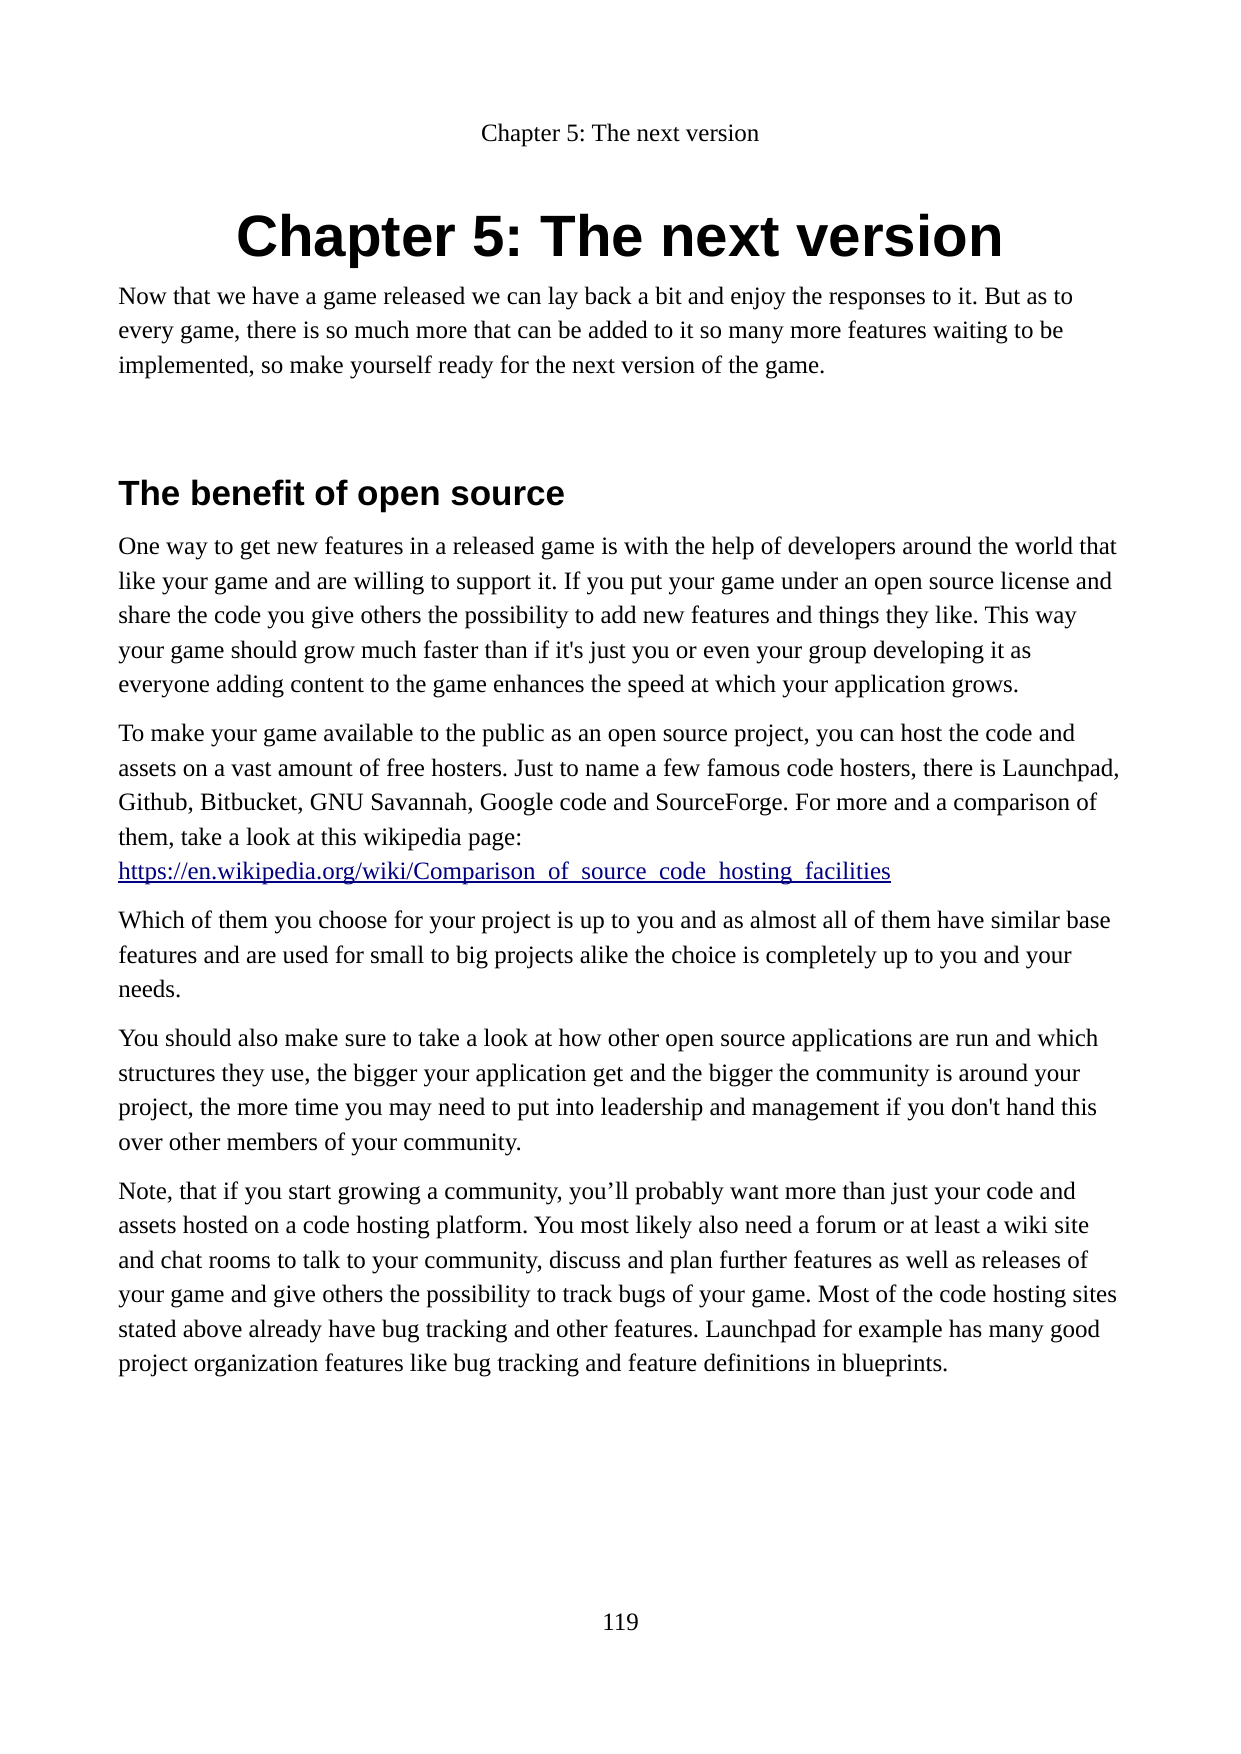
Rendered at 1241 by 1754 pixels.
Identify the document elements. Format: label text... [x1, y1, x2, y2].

text One way to get new features in a released game is with the help of developers around the world that like your game and are willing to support it. If you put your game under an open source license and share the code you give others the possibility to add new features and things they like. This way your game should grow much faster than if it's just you or even your group developing it as everyone adding content to the game enhances the speed at which your application grows. [118, 531, 1122, 698]
text To make your game available to the public as an open source project, you can host the code and assets on a vast amount of free hosters. Just to name a few famous code hosters, there is Launchpad, Github, Bitbucket, GNU Savannah, Google code and SourceForge. For more and a comparison of them, take a look at this wikipedia page: https://en.wikipedia.org/wiki/Comparison_of_source_code_hosting_facilities [118, 718, 1122, 885]
text Now that we have a game released we can lay back a bit and enjoy the responses to it. But as to every game, there is so much more that can be added to it so many more features waiting to be implemented, so make yourself ready for the next version of the game. [118, 281, 1122, 379]
text Note, that if you start growing a community, you’ll probably want more than just your code and assets hosted on a code hosting platform. You most likely also need a forum or at least a wiki site and chat rooms to talk to your community, discuss and plan further features as well as releases of your game and give others the possibility to track bugs of your game. Most of the code hosting sites stated above already have bug tracking and other features. Launchpad for example has many good project organization features like bug tracking and feature definitions in blueprints. [118, 1176, 1122, 1377]
subtitle Chapter 5: The next version [118, 201, 1122, 268]
subtitle The benefit of open source [118, 473, 1122, 513]
text You should also make sure to take a look at how other open source applications are run and which structures they use, the bigger your application get and the bigger the community is around your project, the more time you may need to put into leadership and management if you don't hand this over other members of your community. [118, 1023, 1122, 1156]
text Which of them you choose for your project is up to you and as almost all of them have similar base features and are used for small to big projects alike the choice is completely up to you and your needs. [118, 905, 1122, 1003]
